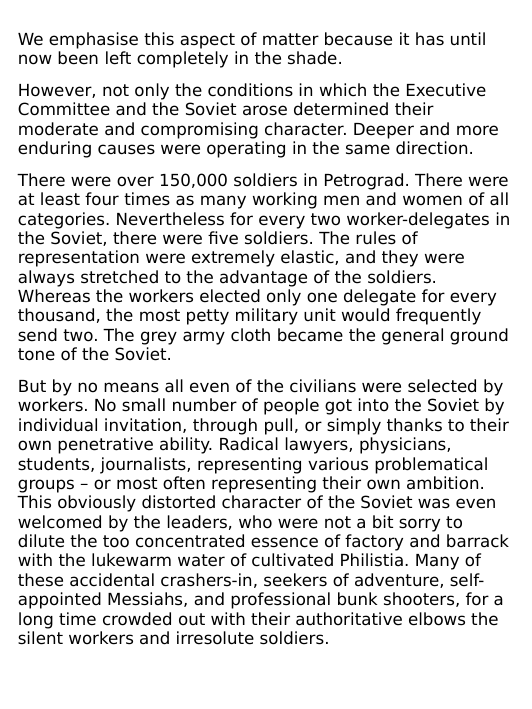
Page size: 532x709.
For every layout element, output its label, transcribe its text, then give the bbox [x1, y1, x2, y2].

text We emphasise this aspect of matter because it has until now been left completely in the shade. [18, 29, 514, 68]
text There were over 150,000 soldiers in Petrograd. There were at least four times as many working men and women of all categories. Nevertheless for every two worker-delegates in the Soviet, there were five soldiers. The rules of representation were extremely elastic, and they were always stretched to the advantage of the soldiers. Whereas the workers elected only one delegate for every thousand, the most petty military unit would frequently send two. The grey army cloth became the general ground tone of the Soviet. [18, 171, 514, 364]
text But by no means all even of the civilians were selected by workers. No small number of people got into the Soviet by individual invitation, through pull, or simply thanks to their own penetrative ability. Radical lawyers, physicians, students, journalists, representing various problematical groups – or most often representing their own ambition. This obviously distorted character of the Soviet was even welcomed by the leaders, who were not a bit sorry to dilute the too concentrated essence of factory and barrack with the lukewarm water of cultivated Philistia. Many of these accidental crashers-in, seekers of adventure, self-appointed Messiahs, and professional bunk shooters, for a long time crowded out with their authoritative elbows the silent workers and irresolute soldiers. [18, 377, 514, 648]
text However, not only the conditions in which the Executive Committee and the Soviet arose determined their moderate and compromising character. Deeper and more enduring causes were operating in the same direction. [18, 81, 514, 158]
